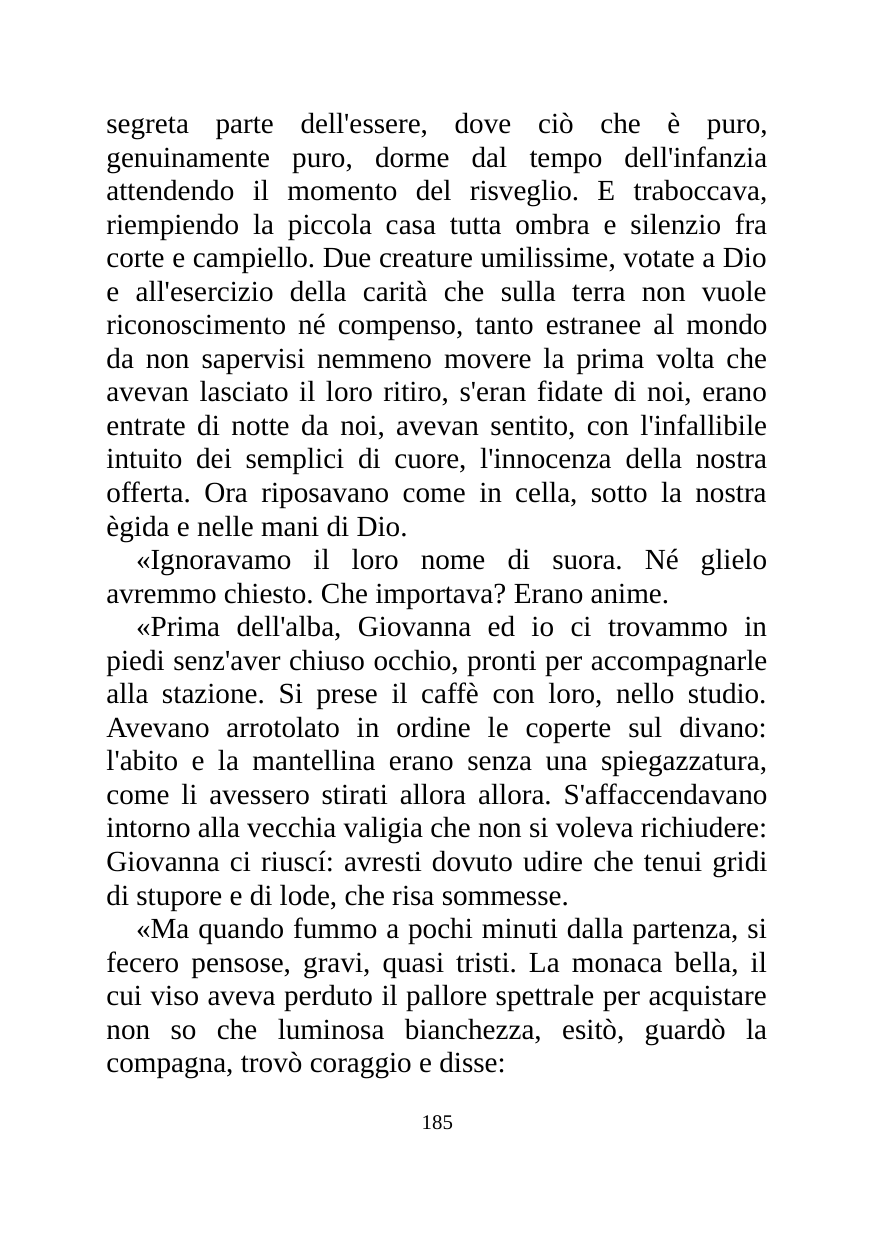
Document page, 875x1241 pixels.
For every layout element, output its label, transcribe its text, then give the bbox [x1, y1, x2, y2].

text «Ignoravamo il loro nome di suora. Né glielo avremmo chiesto. Che importava? Erano anime. [106, 542, 768, 609]
text «Ma quando fummo a pochi minuti dalla partenza, si fecero pensose, gravi, quasi tristi. La monaca bella, il cui viso aveva perduto il pallore spettrale per acquistare non so che luminosa bianchezza, esitò, guardò la compagna, trovò coraggio e disse: [106, 911, 768, 1079]
text segreta parte dell'essere, dove ciò che è puro, genuinamente puro, dorme dal tempo dell'infanzia attendendo il momento del risveglio. E traboccava, riempiendo la piccola casa tutta ombra e silenzio fra corte e campiello. Due creature umilissime, votate a Dio e all'esercizio della carità che sulla terra non vuole riconoscimento né compenso, tanto estranee al mondo da non sapervisi nemmeno movere la prima volta che avevan lasciato il loro ritiro, s'eran fidate di noi, erano entrate di notte da noi, avevan sentito, con l'infallibile intuito dei semplici di cuore, l'innocenza della nostra offerta. Ora riposavano come in cella, sotto la nostra ègida e nelle mani di Dio. [106, 106, 768, 542]
text «Prima dell'alba, Giovanna ed io ci trovammo in piedi senz'aver chiuso occhio, pronti per accompagnarle alla stazione. Si prese il caffè con loro, nello studio. Avevano arrotolato in ordine le coperte sul divano: l'abito e la mantellina erano senza una spiegazzatura, come li avessero stirati allora allora. S'affaccendavano intorno alla vecchia valigia che non si voleva richiudere: Giovanna ci riuscí: avresti dovuto udire che tenui gridi di stupore e di lode, che risa sommesse. [106, 609, 768, 911]
